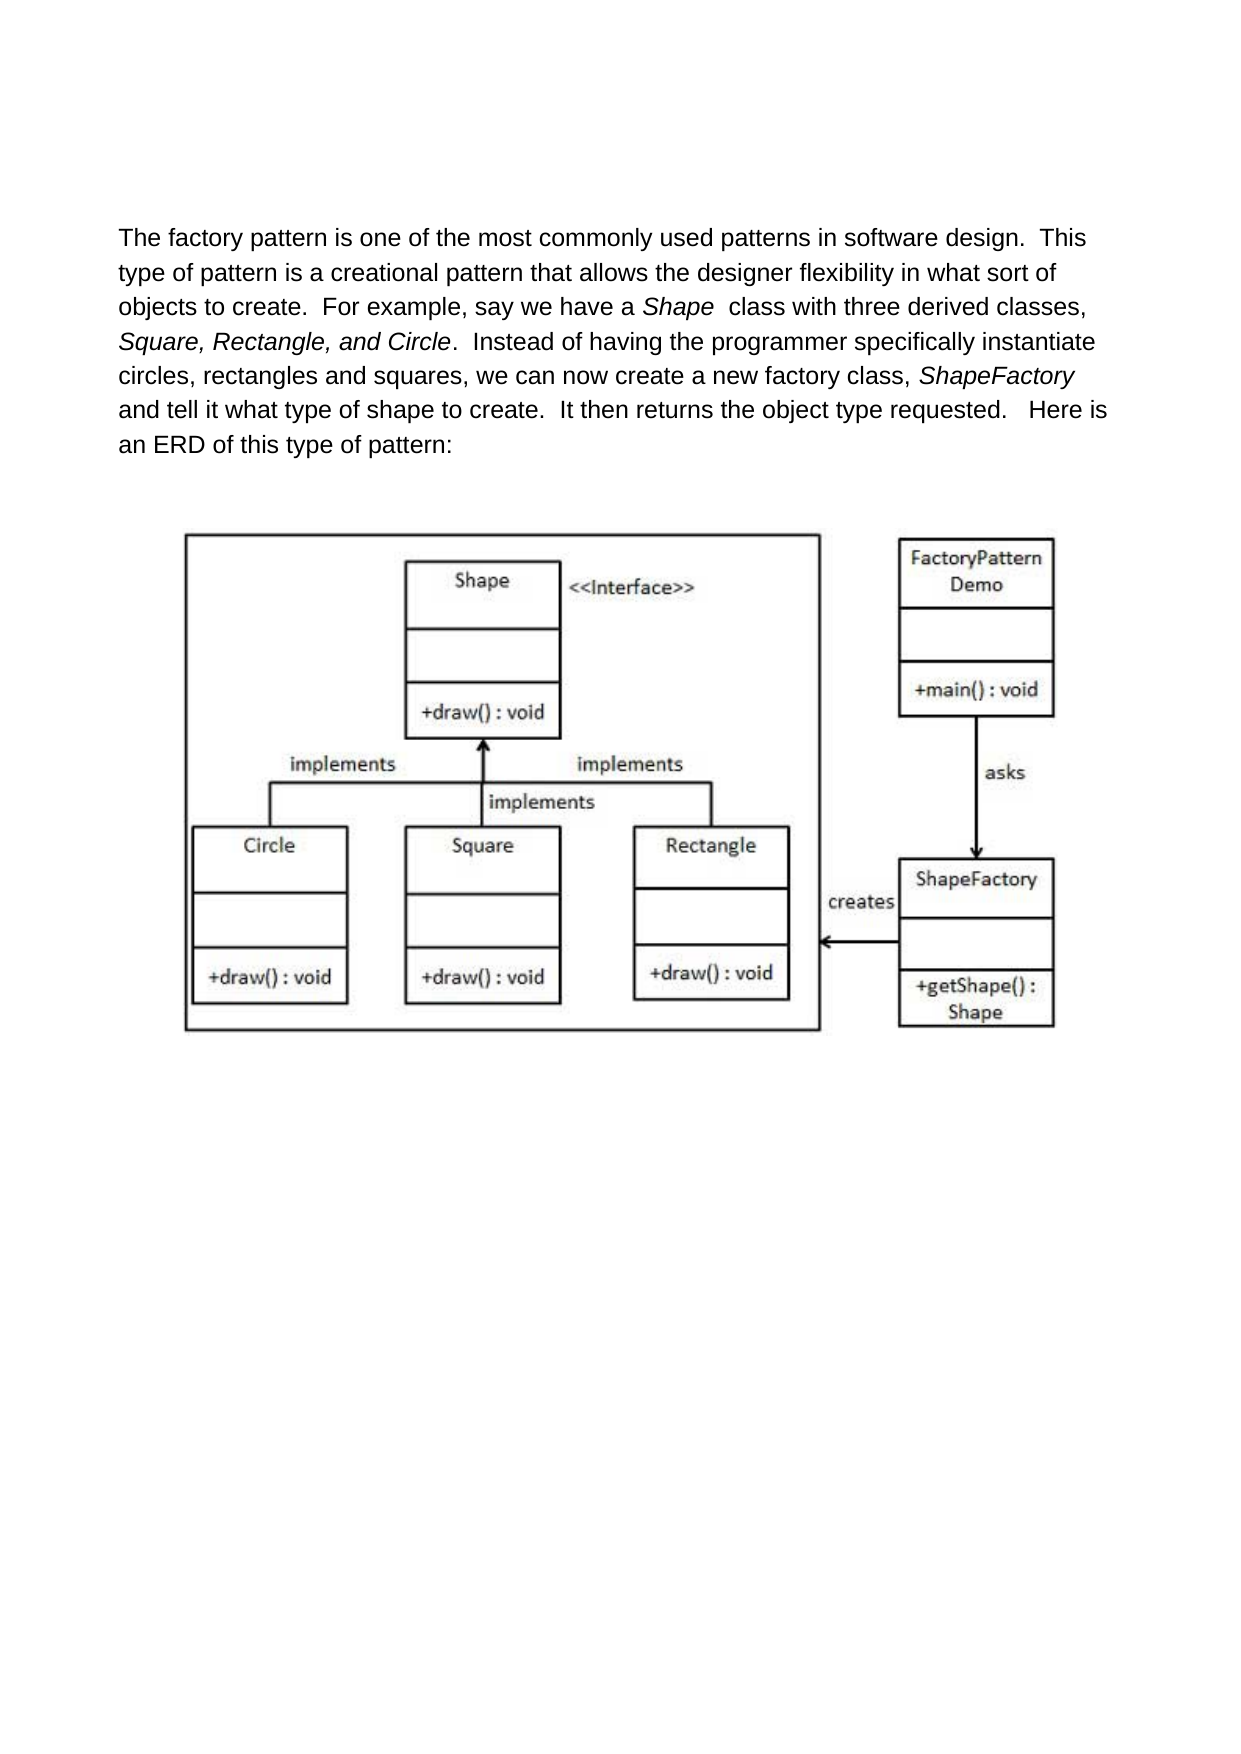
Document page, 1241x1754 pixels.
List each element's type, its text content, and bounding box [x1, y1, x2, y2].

text The factory pattern is one of the most commonly used patterns in software design. This type of pattern is a creational pattern that allows the designer flexibility in what sort of objects to create. For example, say we have a Shape class with three derived classes, Square, Rectangle, and Circle. Instead of having the programmer specifically instantiate circles, rectangles and squares, we can now create a new factory class, ShapeFactory and tell it what type of shape to create. It then returns the object type requested. Here is an ERD of this type of pattern: [118, 223, 1122, 459]
picture [182, 528, 1058, 1036]
